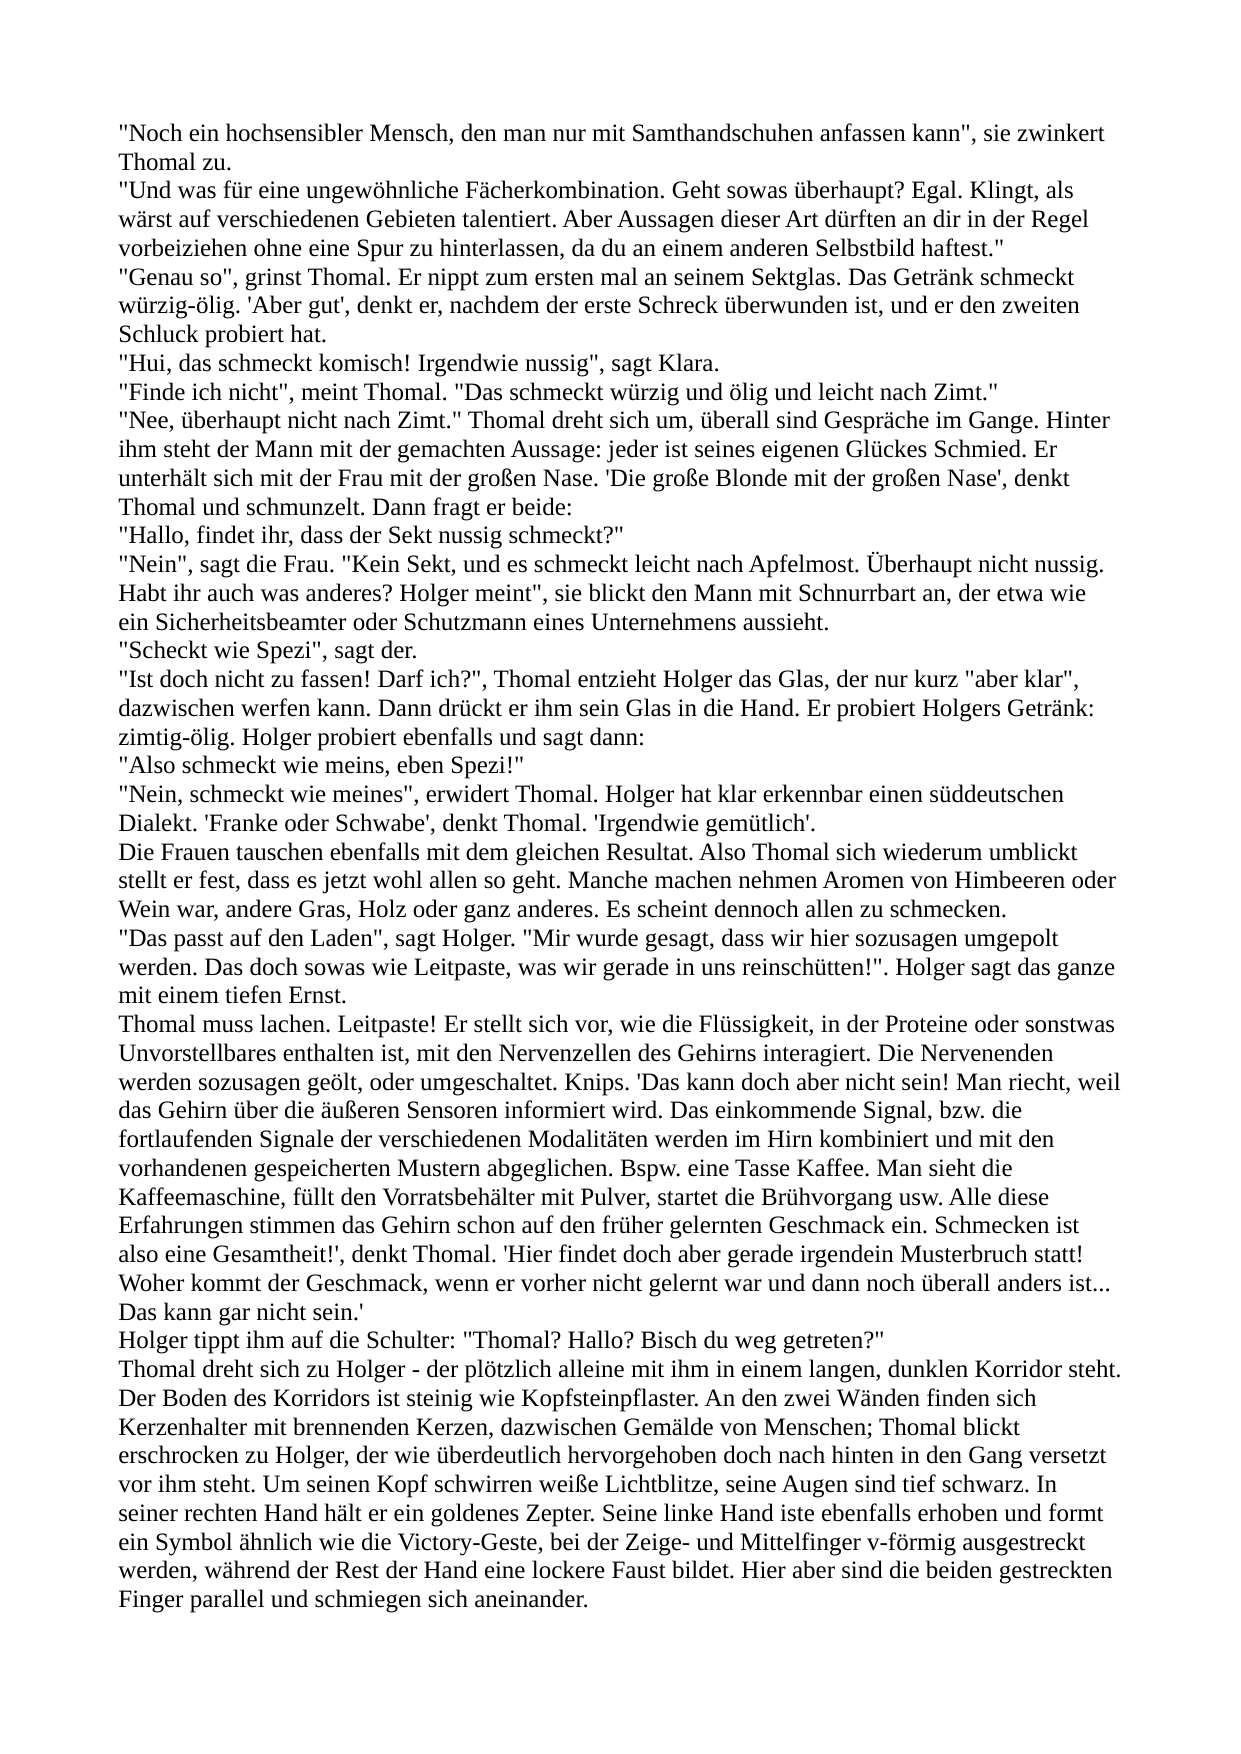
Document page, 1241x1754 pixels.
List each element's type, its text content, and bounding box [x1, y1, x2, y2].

text Holger tippt ihm auf die Schulter: "Thomal? Hallo? Bisch du weg getreten?" [118, 1326, 1122, 1354]
text "Scheckt wie Spezi", sagt der. [118, 636, 1122, 664]
text Thomal muss lachen. Leitpaste! Er stellt sich vor, wie die Flüssigkeit, in der Proteine oder sonstwas Unvorstellbares enthalten ist, mit den Nervenzellen des Gehirns interagiert. Die Nervenenden werden sozusagen geölt, oder umgeschaltet. Knips. 'Das kann doch aber nicht sein! Man riecht, weil das Gehirn über die äußeren Sensoren informiert wird. Das einkommende Signal, bzw. die fortlaufenden Signale der verschiedenen Modalitäten werden im Hirn kombiniert und mit den vorhandenen gespeicherten Mustern abgeglichen. Bspw. eine Tasse Kaffee. Man sieht die Kaffeemaschine, füllt den Vorratsbehälter mit Pulver, startet die Brühvorgang usw. Alle diese Erfahrungen stimmen das Gehirn schon auf den früher gelernten Geschmack ein. Schmecken ist also eine Gesamtheit!', denkt Thomal. 'Hier findet doch aber gerade irgendein Musterbruch statt! Woher kommt der Geschmack, wenn er vorher nicht gelernt war und dann noch überall anders ist... Das kann gar nicht sein.' [118, 1009, 1122, 1326]
text "Noch ein hochsensibler Mensch, den man nur mit Samthandschuhen anfassen kann", sie zwinkert Thomal zu. [118, 118, 1122, 176]
text "Nein", sagt die Frau. "Kein Sekt, und es schmeckt leicht nach Apfelmost. Überhaupt nicht nussig. Habt ihr auch was anderes? Holger meint", sie blickt den Mann mit Schnurrbart an, der etwa wie ein Sicherheitsbeamter oder Schutzmann eines Unternehmens aussieht. [118, 549, 1122, 636]
text "Das passt auf den Laden", sagt Holger. "Mir wurde gesagt, dass wir hier sozusagen umgepolt werden. Das doch sowas wie Leitpaste, was wir gerade in uns reinschütten!". Holger sagt das ganze mit einem tiefen Ernst. [118, 923, 1122, 1009]
text "Genau so", grinst Thomal. Er nippt zum ersten mal an seinem Sektglas. Das Getränk schmeckt würzig-ölig. 'Aber gut', denkt er, nachdem der erste Schreck überwunden ist, und er den zweiten Schluck probiert hat. [118, 262, 1122, 348]
text "Nee, überhaupt nicht nach Zimt." Thomal dreht sich um, überall sind Gespräche im Gange. Hinter ihm steht der Mann mit der gemachten Aussage: jeder ist seines eigenen Glückes Schmied. Er unterhält sich mit der Frau mit der großen Nase. 'Die große Blonde mit der großen Nase', denkt Thomal und schmunzelt. Dann fragt er beide: [118, 406, 1122, 521]
text "Hui, das schmeckt komisch! Irgendwie nussig", sagt Klara. [118, 348, 1122, 377]
text Die Frauen tauschen ebenfalls mit dem gleichen Resultat. Also Thomal sich wiederum umblickt stellt er fest, dass es jetzt wohl allen so geht. Manche machen nehmen Aromen von Himbeeren oder Wein war, andere Gras, Holz oder ganz anderes. Es scheint dennoch allen zu schmecken. [118, 837, 1122, 923]
text "Hallo, findet ihr, dass der Sekt nussig schmeckt?" [118, 521, 1122, 549]
text "Also schmeckt wie meins, eben Spezi!" [118, 751, 1122, 779]
text Thomal dreht sich zu Holger - der plötzlich alleine mit ihm in einem langen, dunklen Korridor steht. Der Boden des Korridors ist steinig wie Kopfsteinpflaster. An den zwei Wänden finden sich Kerzenhalter mit brennenden Kerzen, dazwischen Gemälde von Menschen; Thomal blickt erschrocken zu Holger, der wie überdeutlich hervorgehoben doch nach hinten in den Gang versetzt vor ihm steht. Um seinen Kopf schwirren weiße Lichtblitze, seine Augen sind tief schwarz. In seiner rechten Hand hält er ein goldenes Zepter. Seine linke Hand iste ebenfalls erhoben und formt ein Symbol ähnlich wie die Victory-Geste, bei der Zeige- und Mittelfinger v-förmig ausgestreckt werden, während der Rest der Hand eine lockere Faust bildet. Hier aber sind die beiden gestreckten Finger parallel und schmiegen sich aneinander. [118, 1354, 1122, 1613]
text "Nein, schmeckt wie meines", erwidert Thomal. Holger hat klar erkennbar einen süddeutschen Dialekt. 'Franke oder Schwabe', denkt Thomal. 'Irgendwie gemütlich'. [118, 779, 1122, 837]
text "Ist doch nicht zu fassen! Darf ich?", Thomal entzieht Holger das Glas, der nur kurz "aber klar", dazwischen werfen kann. Dann drückt er ihm sein Glas in die Hand. Er probiert Holgers Getränk: zimtig-ölig. Holger probiert ebenfalls und sagt dann: [118, 664, 1122, 751]
text "Finde ich nicht", meint Thomal. "Das schmeckt würzig und ölig und leicht nach Zimt." [118, 377, 1122, 406]
text "Und was für eine ungewöhnliche Fächerkombination. Geht sowas überhaupt? Egal. Klingt, als wärst auf verschiedenen Gebieten talentiert. Aber Aussagen dieser Art dürften an dir in der Regel vorbeiziehen ohne eine Spur zu hinterlassen, da du an einem anderen Selbstbild haftest." [118, 176, 1122, 262]
